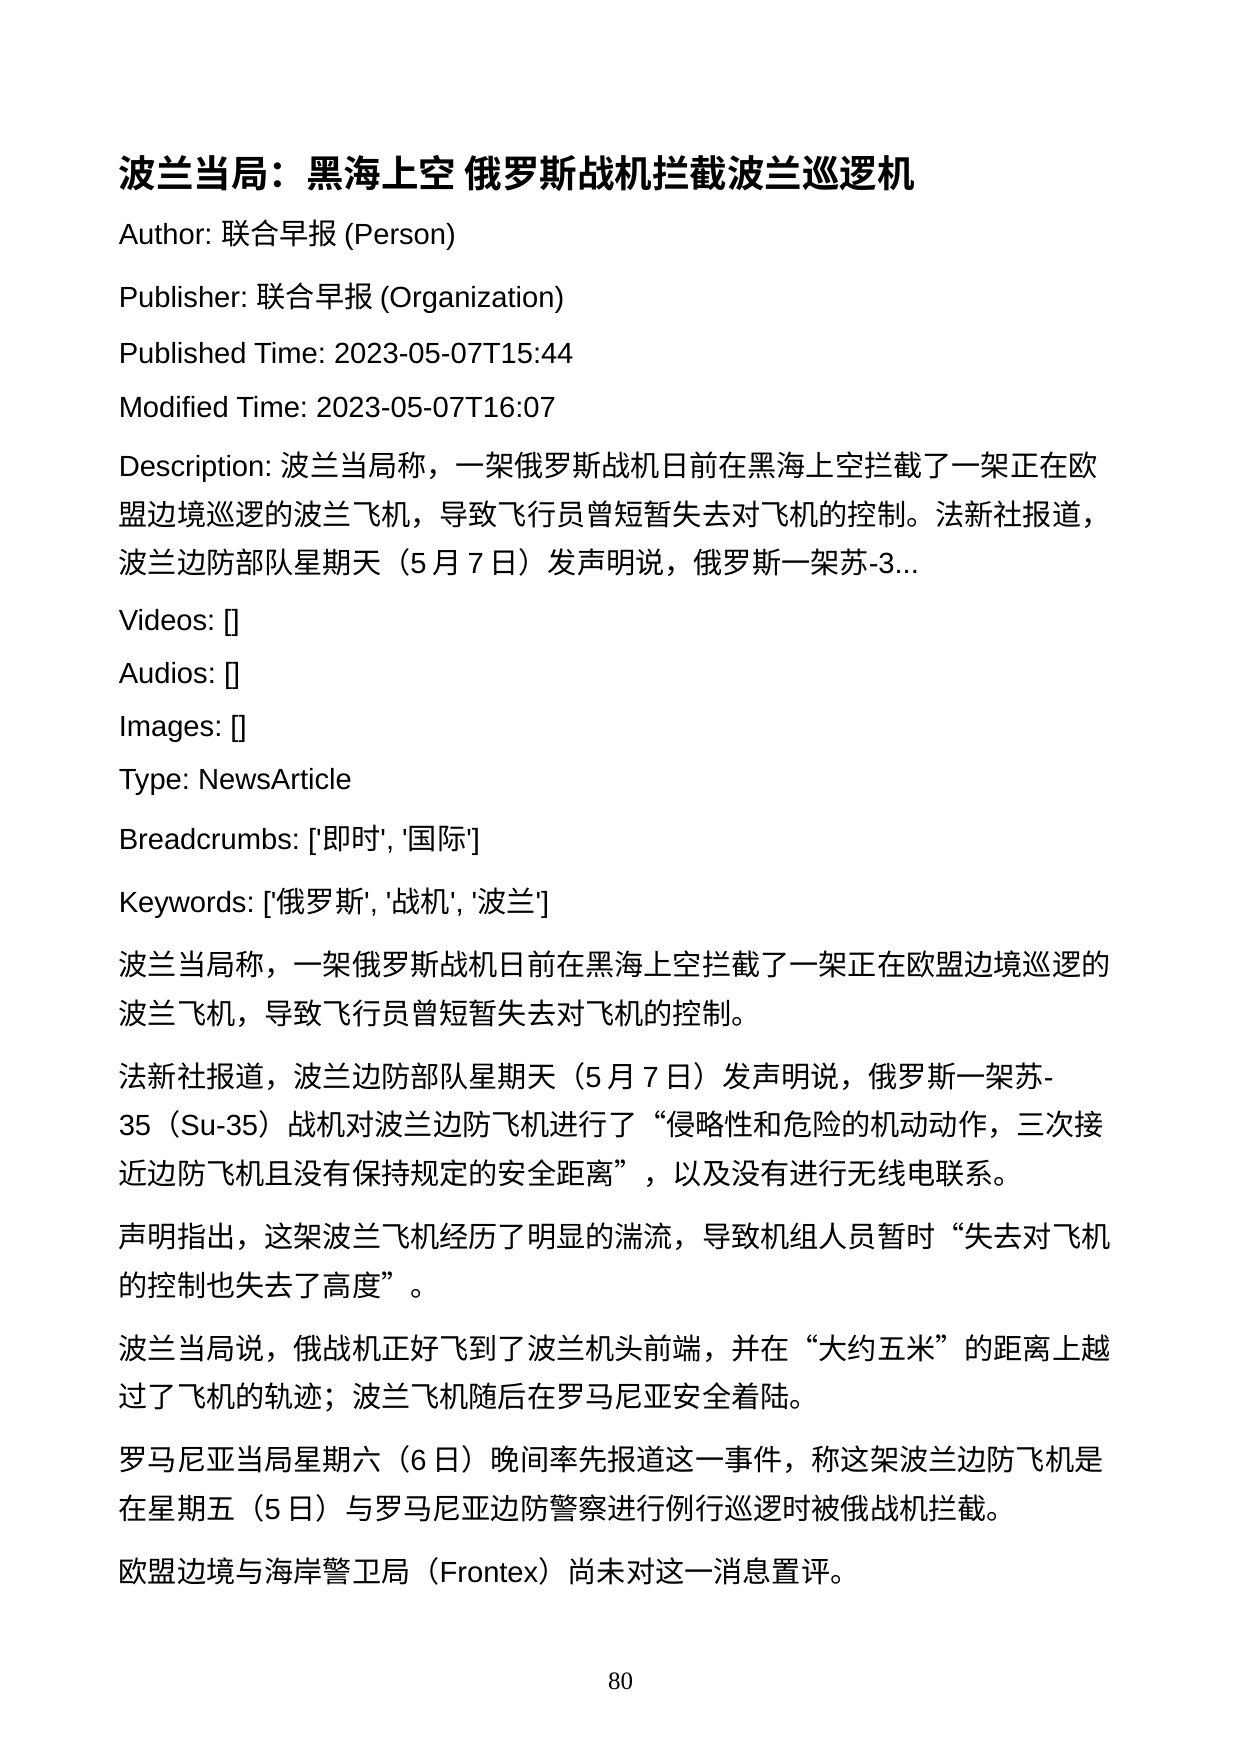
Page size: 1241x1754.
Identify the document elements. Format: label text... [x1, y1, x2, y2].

text Breadcrumbs: ['即时', '国际'] [118, 816, 1122, 858]
text 罗马尼亚当局星期六（6日）晚间率先报道这一事件，称这架波兰边防飞机是在星期五（5日）与罗马尼亚边防警察进行例行巡逻时被俄战机拦截。 [118, 1437, 1122, 1528]
text Description: 波兰当局称，一架俄罗斯战机日前在黑海上空拦截了一架正在欧盟边境巡逻的波兰飞机，导致飞行员曾短暂失去对飞机的控制。法新社报道，波兰边防部队星期天（5月7日）发声明说，俄罗斯一架苏-3... [118, 443, 1122, 582]
text 法新社报道，波兰边防部队星期天（5月7日）发声明说，俄罗斯一架苏-35（Su-35）战机对波兰边防飞机进行了“侵略性和危险的机动动作，三次接近边防飞机且没有保持规定的安全距离”，以及没有进行无线电联系。 [118, 1053, 1122, 1193]
text Type: NewsArticle [118, 762, 1122, 796]
text 欧盟边境与海岸警卫局（Frontex）尚未对这一消息置评。 [118, 1549, 1122, 1591]
text Modified Time: 2023-05-07T16:07 [118, 390, 1122, 423]
subtitle 波兰当局：黑海上空 俄罗斯战机拦截波兰巡逻机 [118, 143, 1122, 198]
text Author: 联合早报 (Person) [118, 210, 1122, 253]
text 波兰当局称，一架俄罗斯战机日前在黑海上空拦截了一架正在欧盟边境巡逻的波兰飞机，导致飞行员曾短暂失去对飞机的控制。 [118, 942, 1122, 1033]
text 声明指出，这架波兰飞机经历了明显的湍流，导致机组人员暂时“失去对飞机的控制也失去了高度”。 [118, 1214, 1122, 1304]
text Publisher: 联合早报 (Organization) [118, 273, 1122, 316]
text Images: [] [118, 709, 1122, 743]
text Published Time: 2023-05-07T15:44 [118, 337, 1122, 370]
text 波兰当局说，俄战机正好飞到了波兰机头前端，并在“大约五米”的距离上越过了飞机的轨迹；波兰飞机随后在罗马尼亚安全着陆。 [118, 1325, 1122, 1416]
text Videos: [] [118, 603, 1122, 637]
text Keywords: ['俄罗斯', '战机', '波兰'] [118, 879, 1122, 921]
text Audios: [] [118, 656, 1122, 690]
